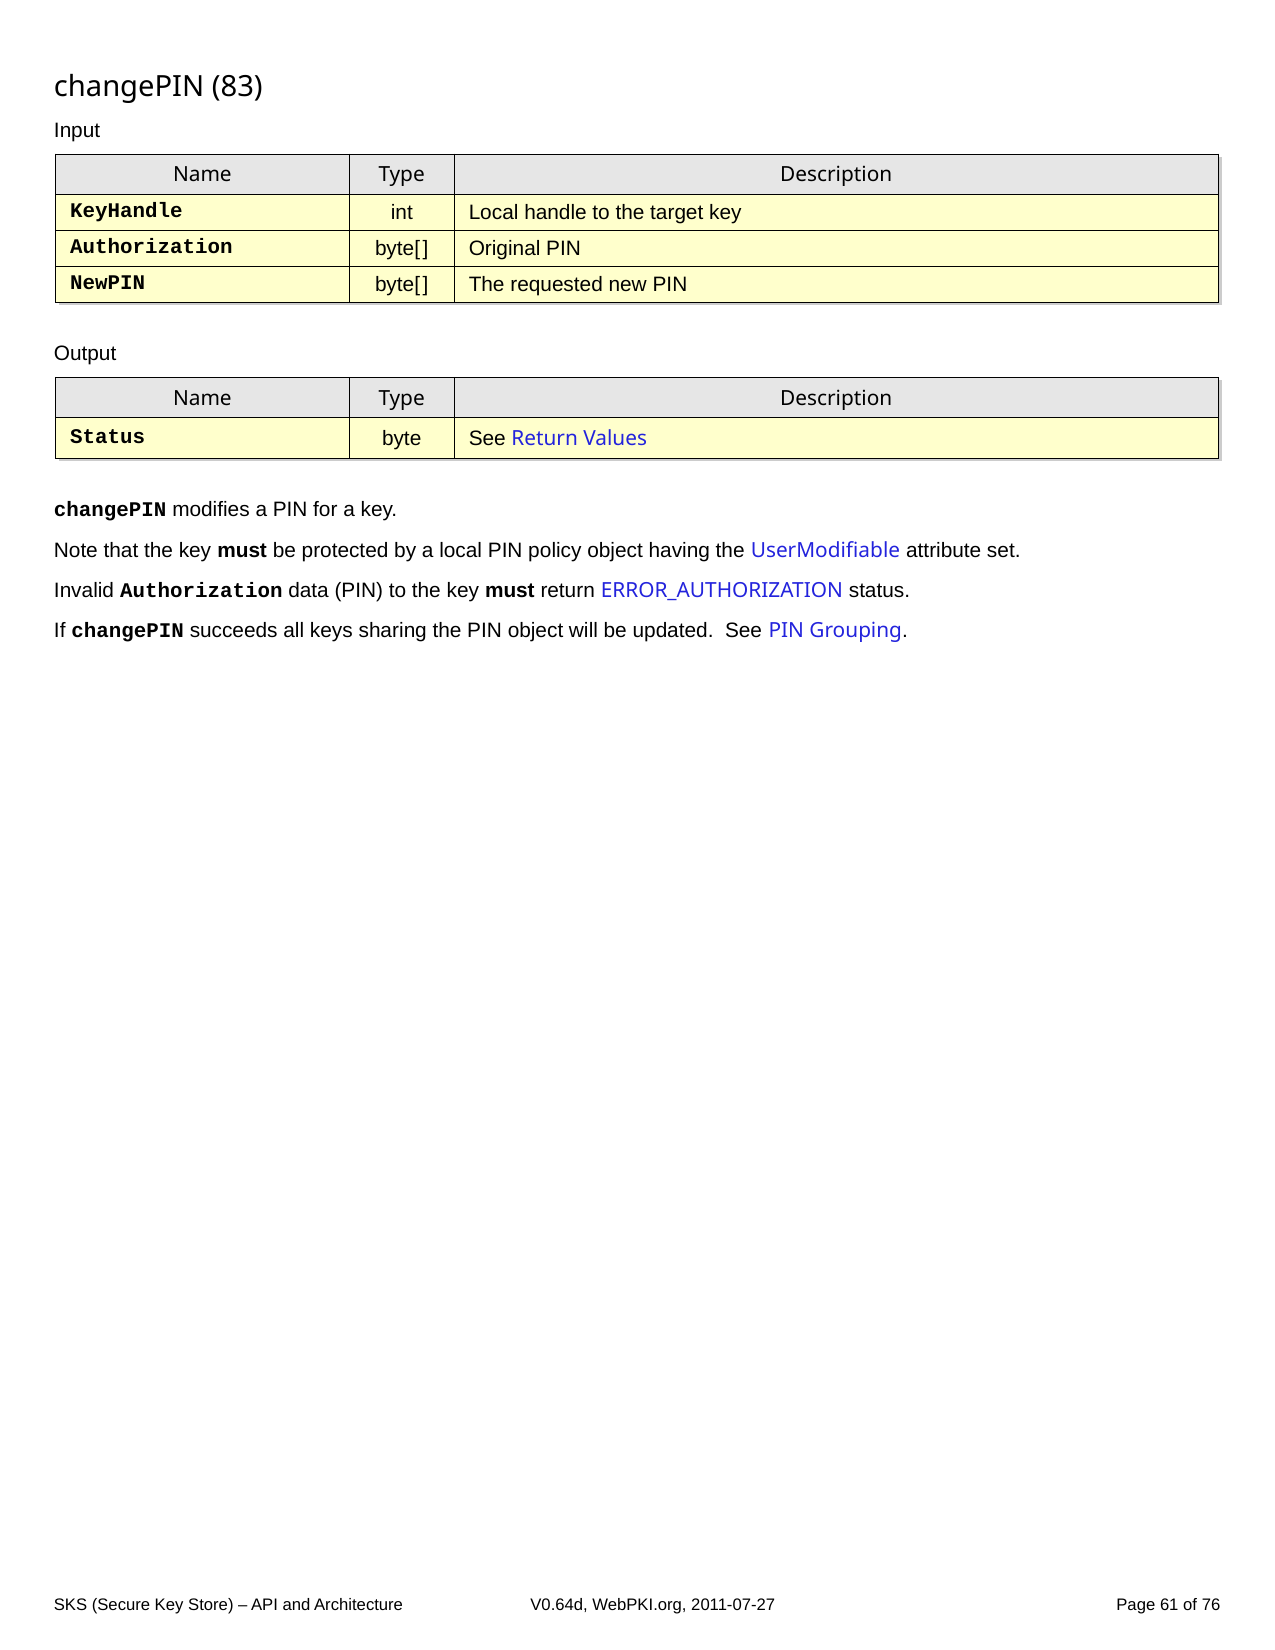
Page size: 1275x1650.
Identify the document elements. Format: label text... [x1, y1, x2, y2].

table_header Description [455, 155, 1218, 194]
text Invalid Authorization data (PIN) to the key must return ERROR_AUTHORIZATION status. [54, 575, 1221, 603]
table_cell Local handle to the target key [455, 195, 1218, 230]
text If changePIN succeeds all keys sharing the PIN object will be updated. See PIN Grouping. [54, 615, 1221, 644]
text Output [54, 341, 1221, 365]
table_cell See Return Values [455, 418, 1218, 458]
table_cell byte⁮[ ] [350, 267, 454, 302]
table_cell Status [56, 418, 349, 458]
table_cell The requested new PIN [455, 267, 1218, 302]
text Note that the key must be protected by a local PIN policy object having the UserModifiable attribute set. [54, 535, 1221, 563]
table_cell Authorization [56, 231, 349, 266]
text Input [54, 118, 1221, 142]
text changePIN modifies a PIN for a key. [54, 497, 1221, 523]
table_cell KeyHandle [56, 195, 349, 230]
table_cell int [350, 195, 454, 230]
table_header Description [455, 378, 1218, 417]
table_cell NewPIN [56, 267, 349, 302]
table_cell byte [350, 418, 454, 458]
table_header Type [350, 155, 454, 194]
table_header Name [56, 378, 349, 417]
table_header Type [350, 378, 454, 417]
table_cell byte⁮[ ] [350, 231, 454, 266]
subtitle changePIN (83) [54, 66, 1221, 105]
table_header Name [56, 155, 349, 194]
table_cell Original PIN [455, 231, 1218, 266]
